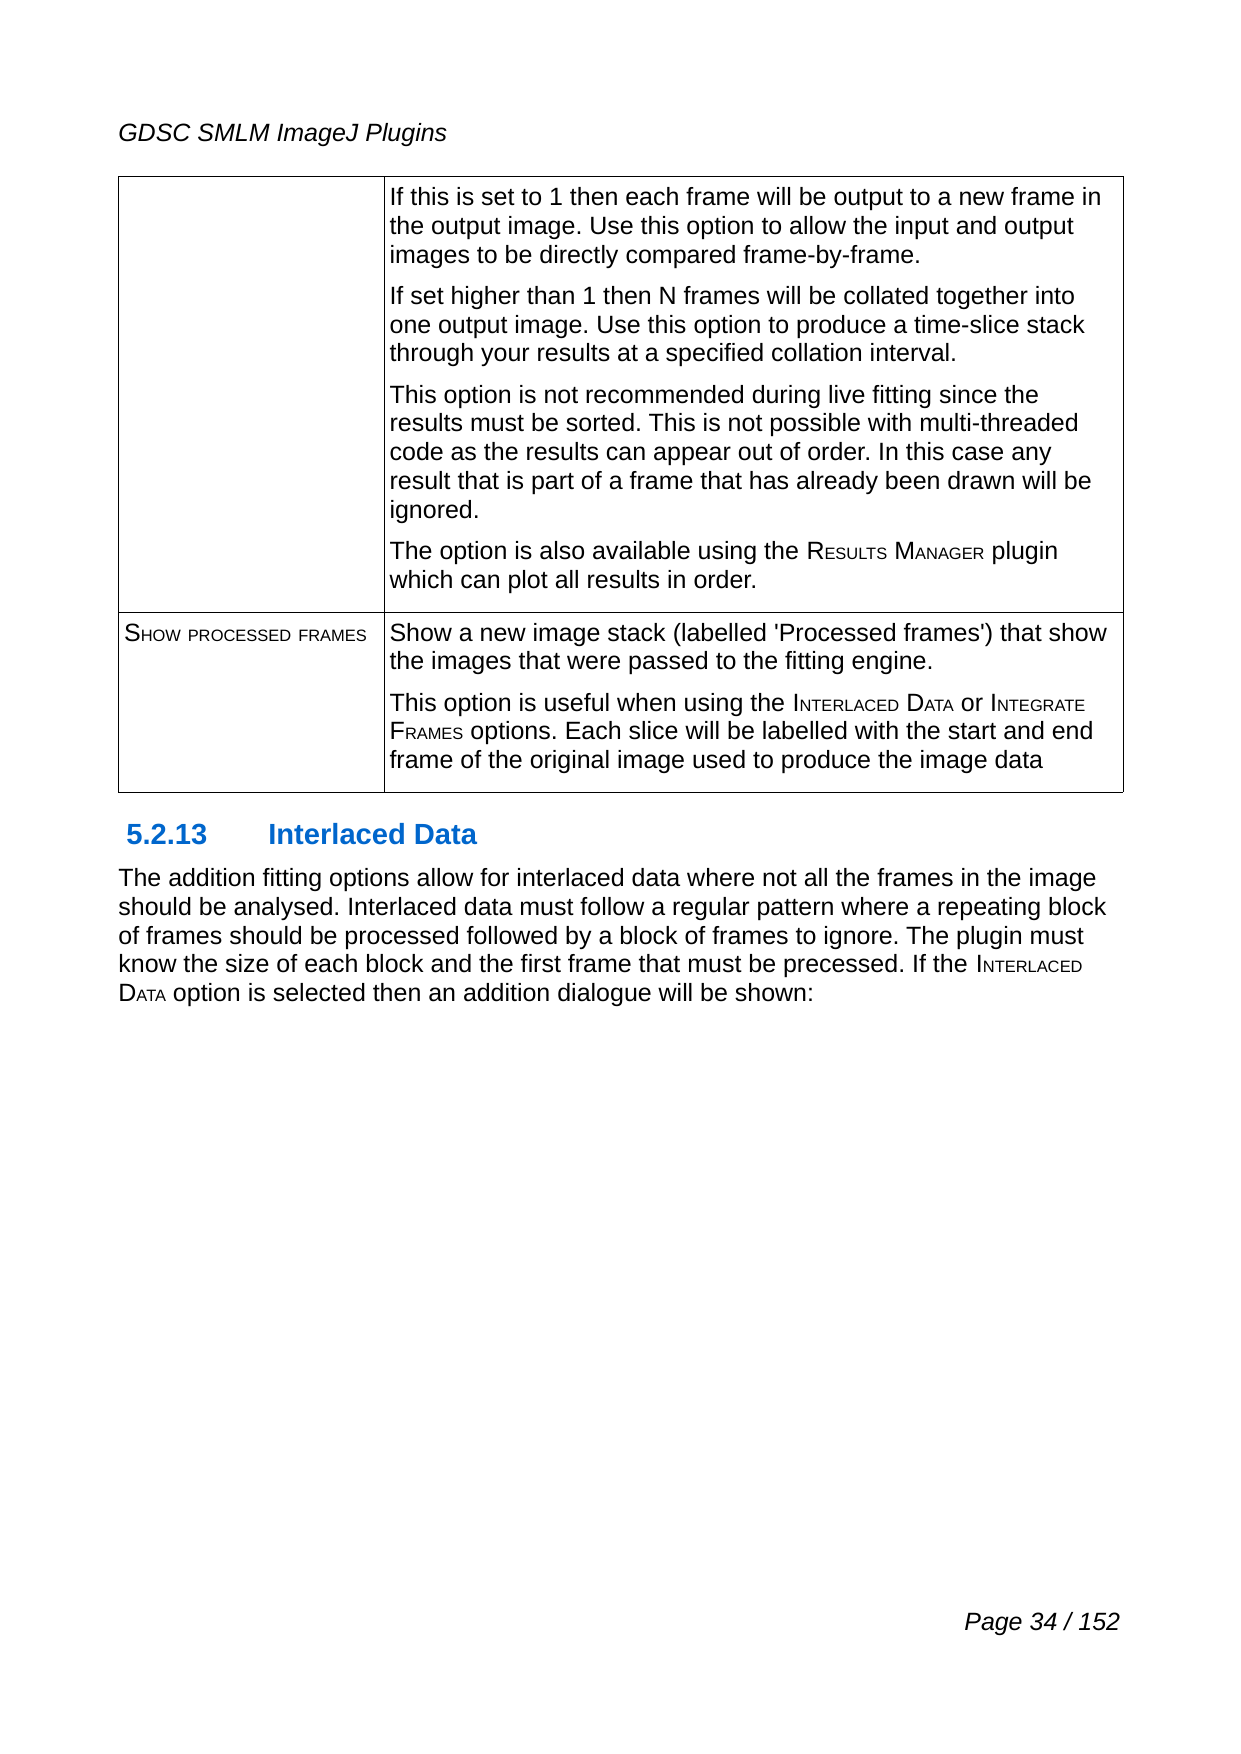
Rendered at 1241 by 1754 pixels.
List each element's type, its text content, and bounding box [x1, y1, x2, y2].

table_cell If this is set to 1 then each frame will be output to a new frame in the output image. Use this option to allow the input and output images to be directly compared frame-by-frame. If set higher than 1 then N frames will be collated together into one output image. Use this option to produce a time-slice stack through your results at a specified collation interval. This option is not recommended during live fitting since the results must be sorted. This is not possible with multi-threaded code as the results can appear out of order. In this case any result that is part of a frame that has already been drawn will be ignored. The option is also available using the Results Manager plugin which can plot all results in order. [385, 177, 1123, 612]
text The addition fitting options allow for interlaced data where not all the frames in the image should be analysed. Interlaced data must follow a regular pattern where a repeating block of frames should be processed followed by a block of frames to ignore. The plugin must know the size of each block and the first frame that must be precessed. If the Interlaced Data option is selected then an addition dialogue will be shown: [118, 863, 1122, 1007]
table_cell [119, 177, 384, 612]
subtitle Interlaced Data [118, 817, 1122, 851]
table_cell Show processed frames [119, 613, 384, 792]
table_cell Show a new image stack (labelled 'Processed frames') that show the images that were passed to the fitting engine. This option is useful when using the Interlaced Data or Integrate Frames options. Each slice will be labelled with the start and end frame of the original image used to produce the image data [385, 613, 1123, 792]
